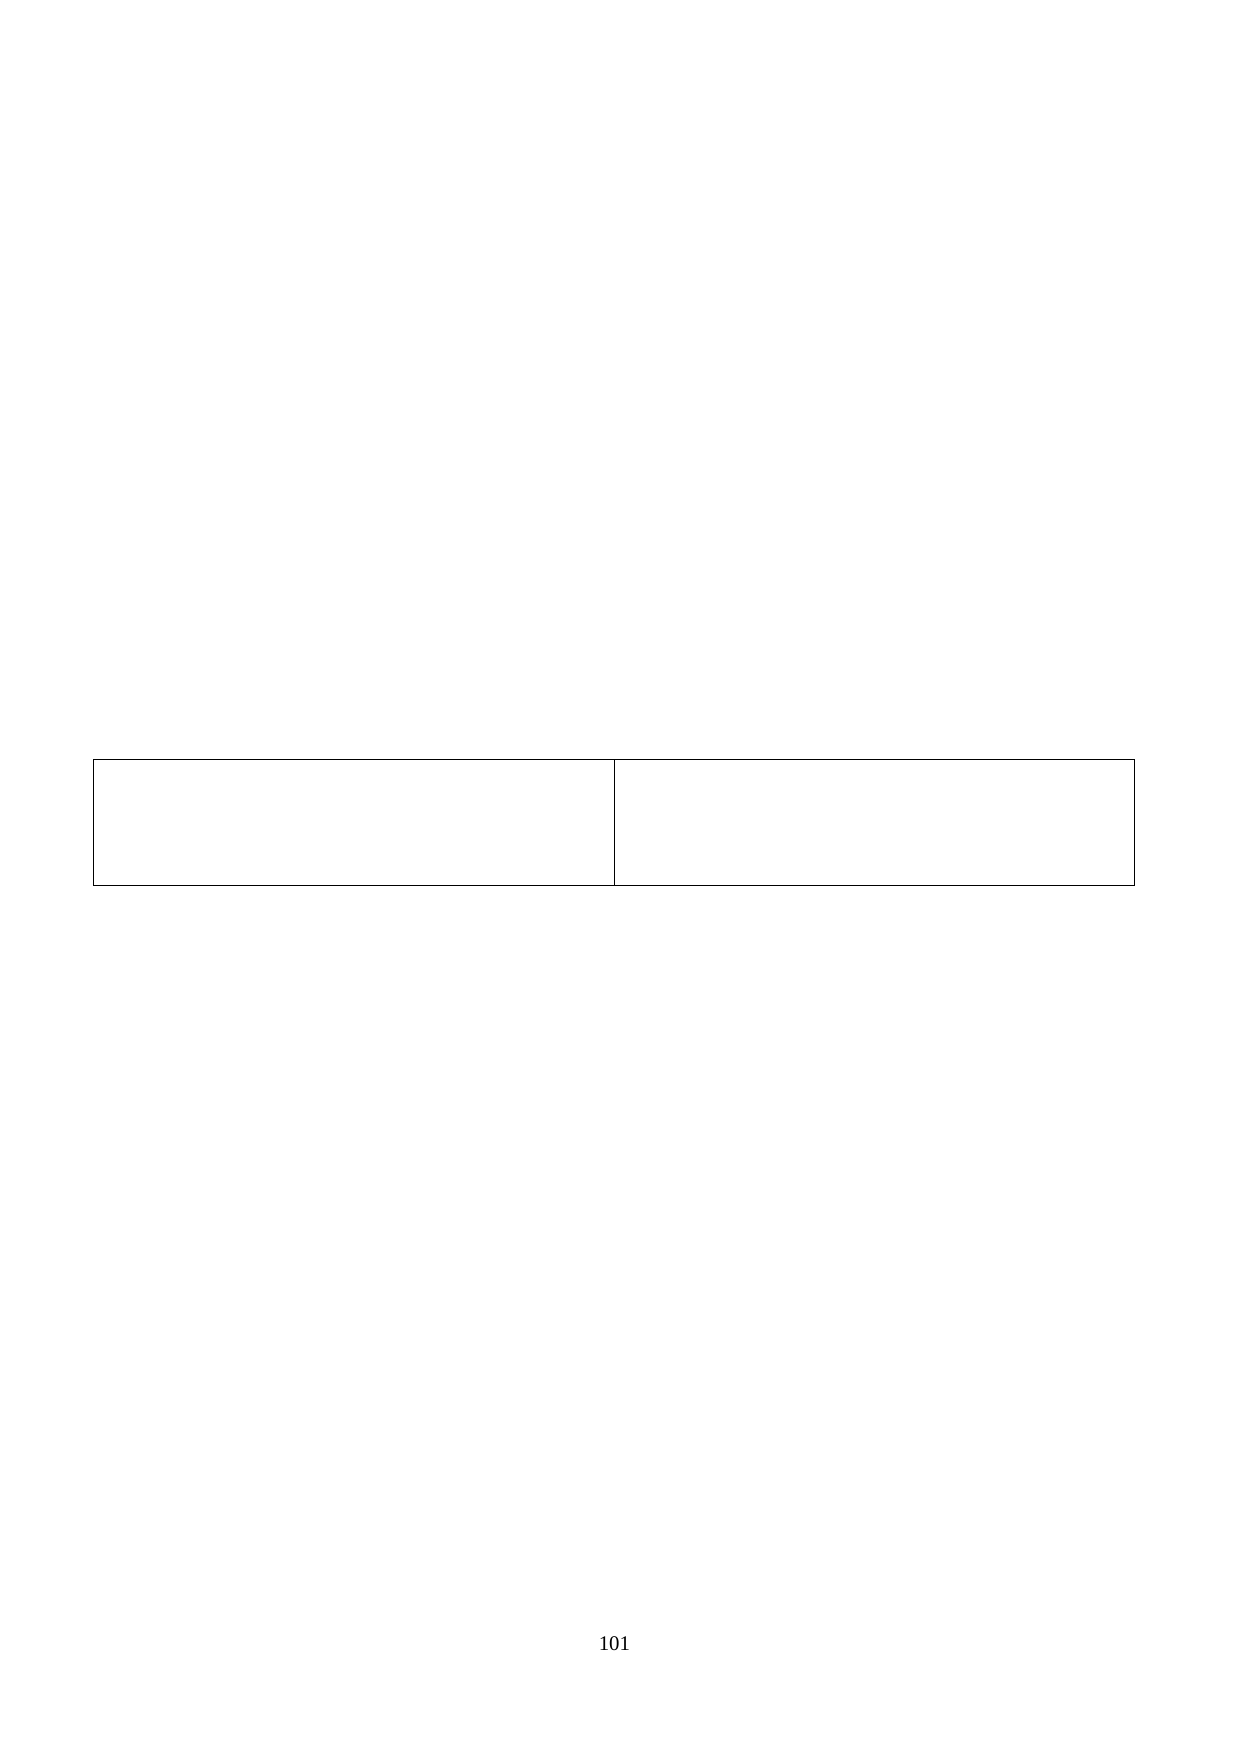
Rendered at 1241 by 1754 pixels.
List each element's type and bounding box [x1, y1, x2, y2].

table_header [615, 760, 1134, 885]
table_header [94, 760, 614, 885]
